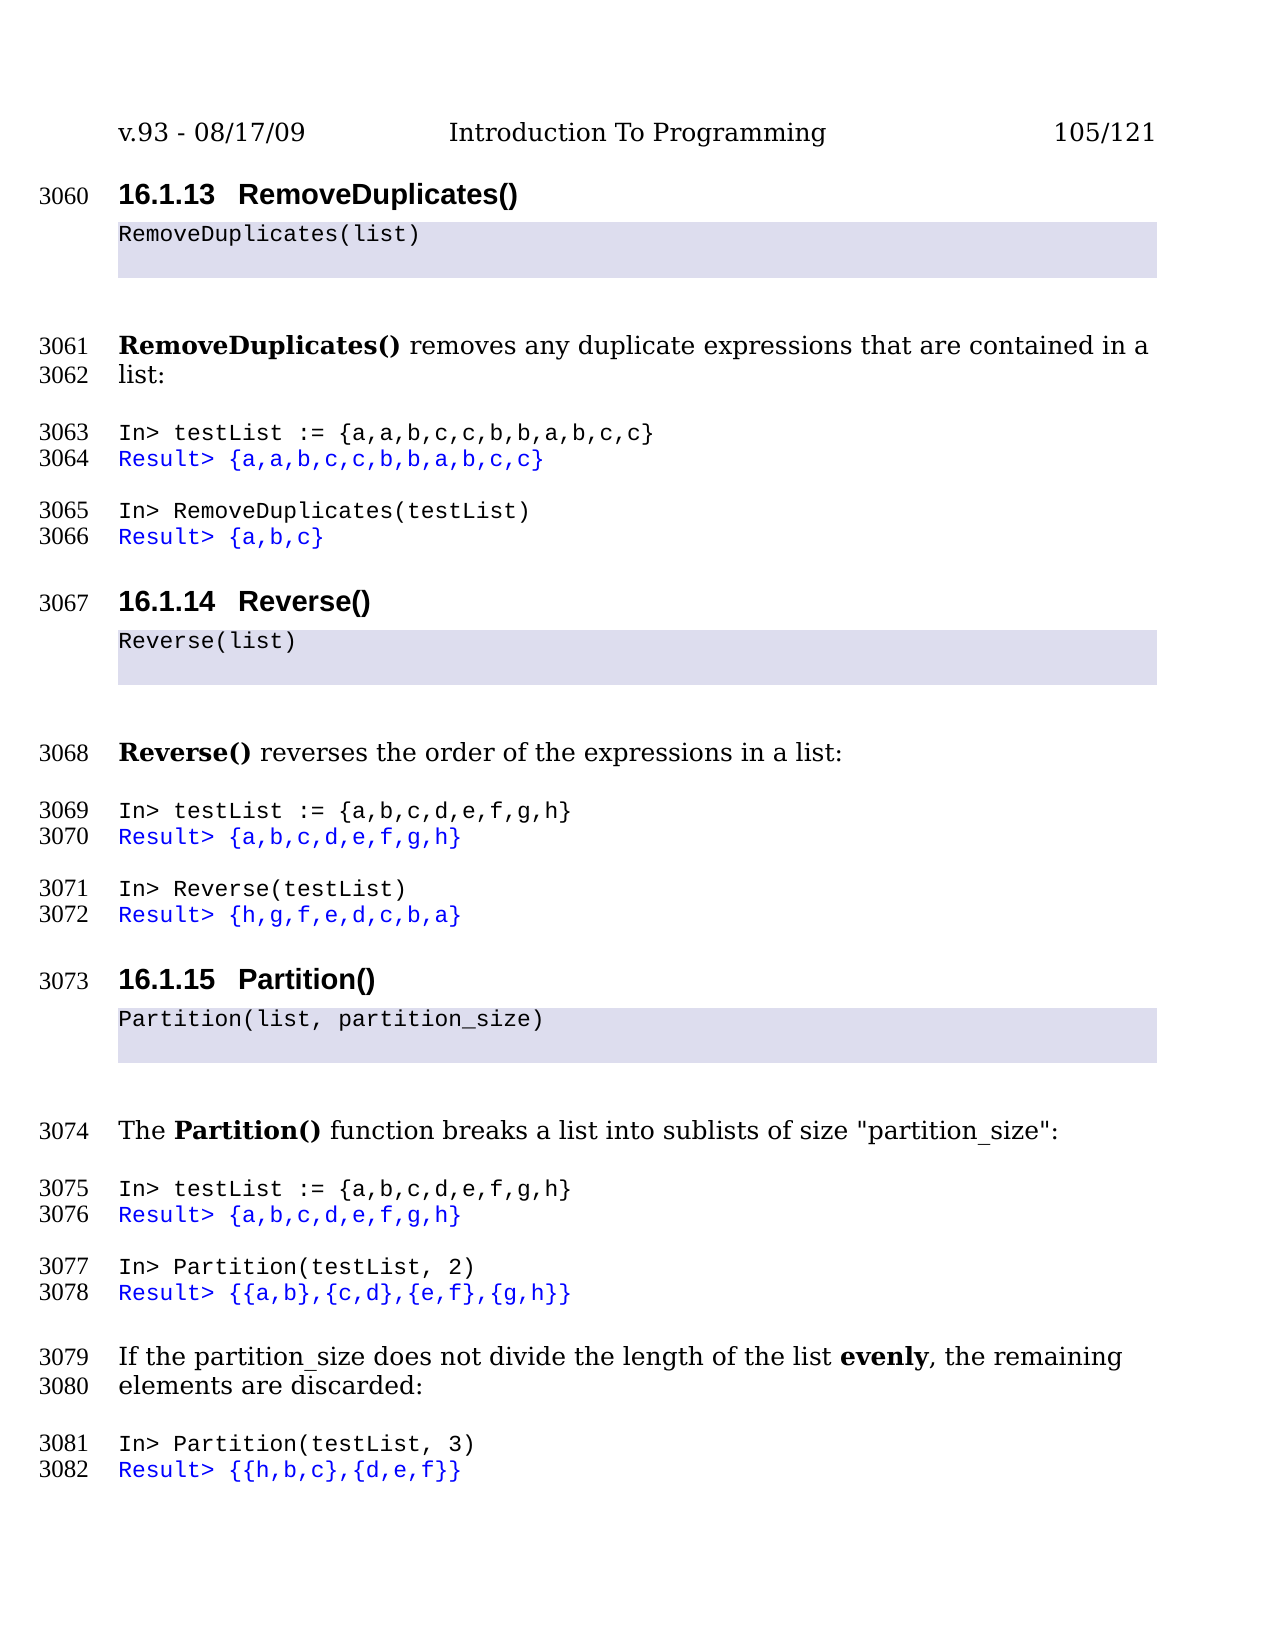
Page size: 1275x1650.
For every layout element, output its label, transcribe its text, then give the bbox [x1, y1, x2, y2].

table_header Reverse(list) [118, 630, 1157, 685]
text In> testList := {a,b,c,d,e,f,g,h} [118, 1178, 1157, 1203]
text RemoveDuplicates() removes any duplicate expressions that are contained in a list: [118, 331, 1157, 389]
text Result> {a,a,b,c,c,b,b,a,b,c,c} [118, 447, 1157, 473]
text Reverse() reverses the order of the expressions in a list: [118, 738, 1157, 767]
text In> testList := {a,a,b,c,c,b,b,a,b,c,c} [118, 421, 1157, 447]
text Result> {a,b,c,d,e,f,g,h} [118, 825, 1157, 851]
text In> RemoveDuplicates(testList) [118, 499, 1157, 525]
text Result> {{h,b,c},{d,e,f}} [118, 1459, 1157, 1484]
text In> Partition(testList, 2) [118, 1255, 1157, 1281]
text Result> {{a,b},{c,d},{e,f},{g,h}} [118, 1281, 1157, 1307]
subtitle Reverse() [118, 584, 1157, 618]
text Result> {h,g,f,e,d,c,b,a} [118, 903, 1157, 929]
subtitle Partition() [118, 962, 1157, 996]
table_header Partition(list, partition_size) [118, 1008, 1157, 1063]
text In> testList := {a,b,c,d,e,f,g,h} [118, 799, 1157, 825]
text If the partition_size does not divide the length of the list evenly, the remaining elements are discarded: [118, 1342, 1157, 1401]
text Result> {a,b,c} [118, 525, 1157, 551]
text In> Partition(testList, 3) [118, 1433, 1157, 1459]
text Result> {a,b,c,d,e,f,g,h} [118, 1203, 1157, 1229]
text In> Reverse(testList) [118, 877, 1157, 903]
text The Partition() function breaks a list into sublists of size "partition_size": [118, 1116, 1157, 1146]
table_header RemoveDuplicates(list) [118, 222, 1157, 278]
subtitle RemoveDuplicates() [118, 177, 1157, 210]
